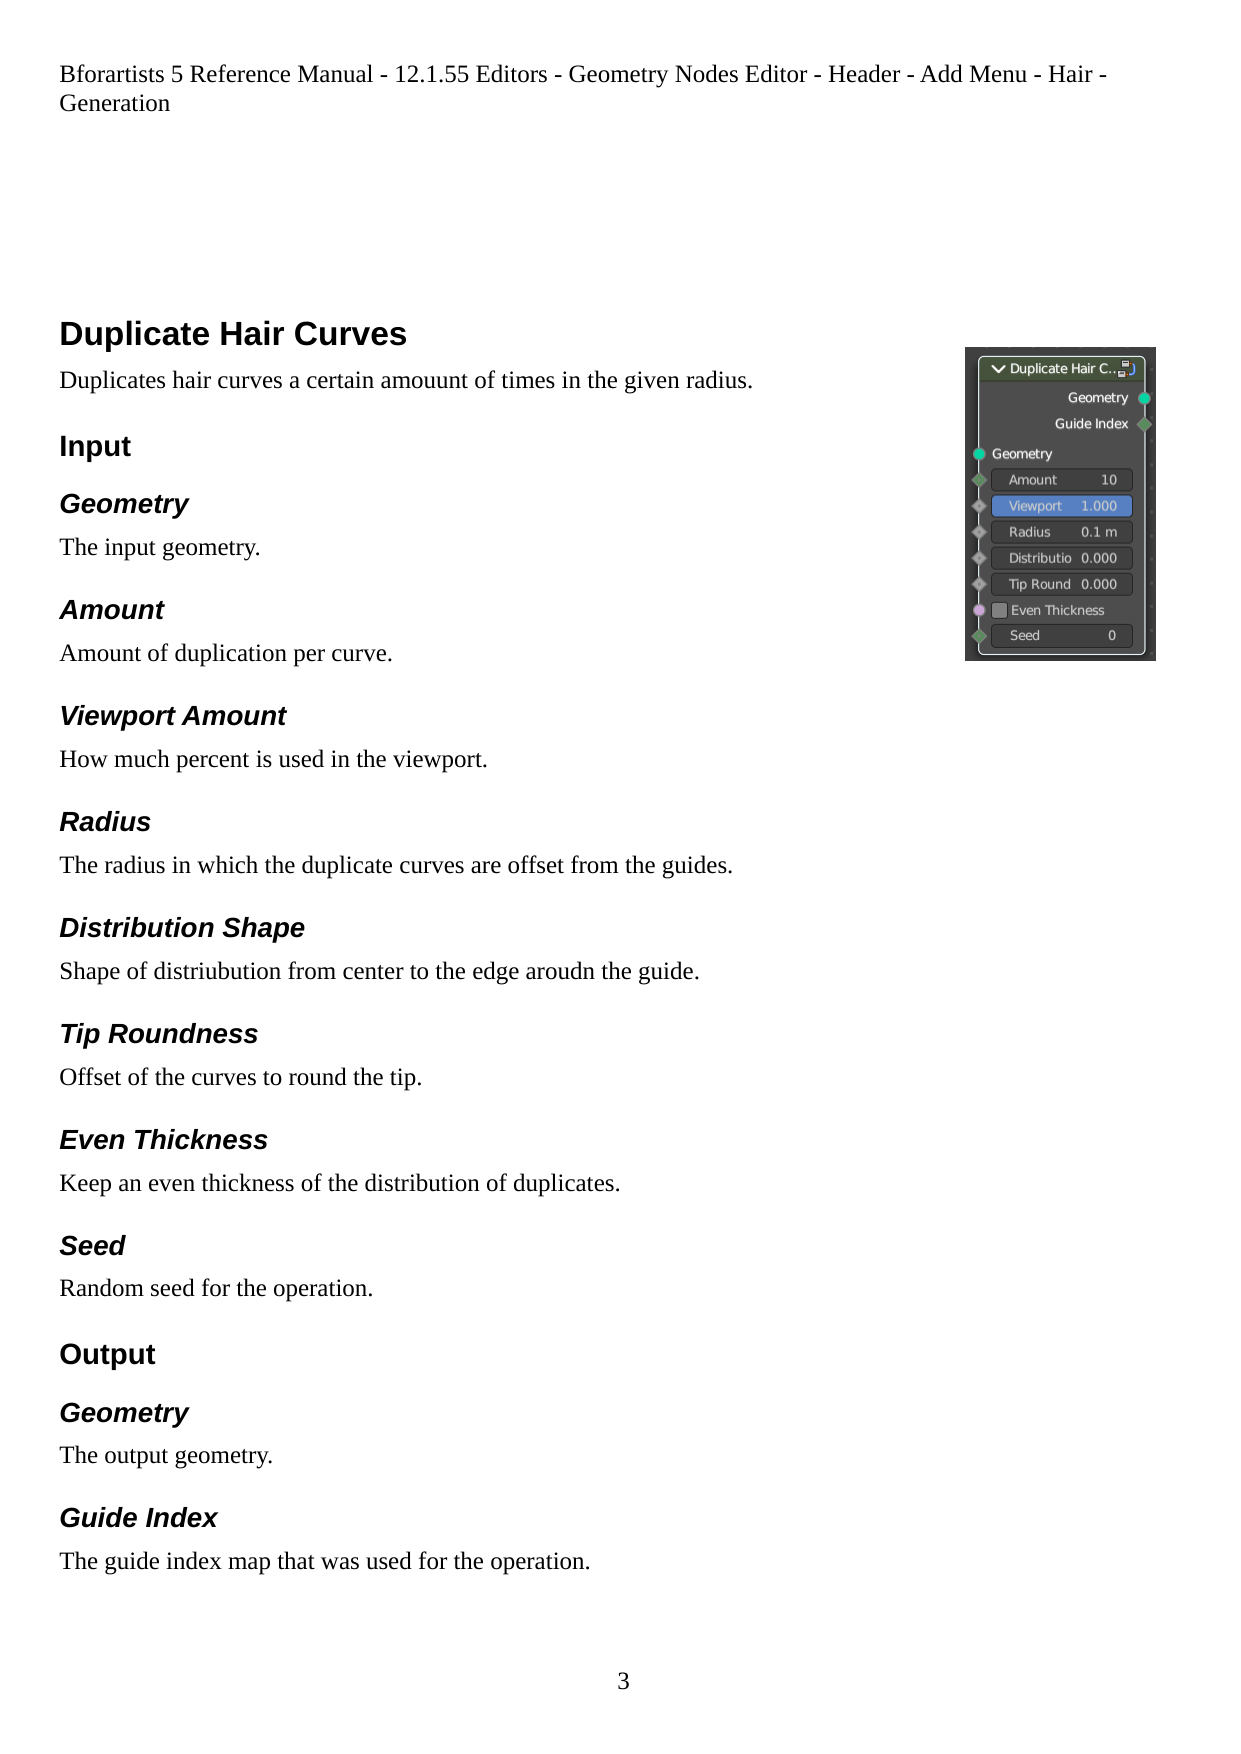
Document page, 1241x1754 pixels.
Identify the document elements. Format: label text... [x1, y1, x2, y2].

text Keep an even thickness of the distribution of duplicates. [59, 1168, 1181, 1196]
text Offset of the curves to round the tip. [59, 1062, 1181, 1090]
subtitle Viewport Amount [59, 699, 1181, 731]
text The input geometry. [59, 532, 965, 561]
subtitle Output [59, 1337, 1181, 1371]
subtitle Geometry [59, 1396, 1181, 1428]
subtitle [1156, 488, 1181, 519]
subtitle Amount [59, 593, 965, 625]
text Shape of distriubution from center to the edge aroudn the guide. [59, 956, 1181, 984]
text Random seed for the operation. [59, 1273, 1181, 1302]
subtitle Guide Index [59, 1502, 1181, 1534]
text The radius in which the duplicate curves are offset from the guides. [59, 850, 1181, 878]
text [1156, 532, 1181, 561]
text Amount of duplication per curve. [59, 638, 1181, 667]
text The output geometry. [59, 1440, 1181, 1469]
subtitle [1156, 429, 1181, 463]
subtitle Even Thickness [59, 1123, 1181, 1155]
subtitle Radius [59, 805, 1181, 837]
text How much percent is used in the viewport. [59, 744, 1181, 773]
subtitle Seed [59, 1229, 1181, 1261]
subtitle Input [59, 429, 965, 463]
subtitle Tip Roundness [59, 1017, 1181, 1049]
subtitle Distribution Shape [59, 911, 1181, 943]
subtitle [1156, 593, 1181, 625]
picture [965, 347, 1156, 661]
subtitle Duplicate Hair Curves [59, 314, 1181, 353]
subtitle Geometry [59, 488, 965, 519]
text Duplicates hair curves a certain amouunt of times in the given radius. [59, 365, 965, 394]
text The guide index map that was used for the operation. [59, 1546, 1181, 1575]
